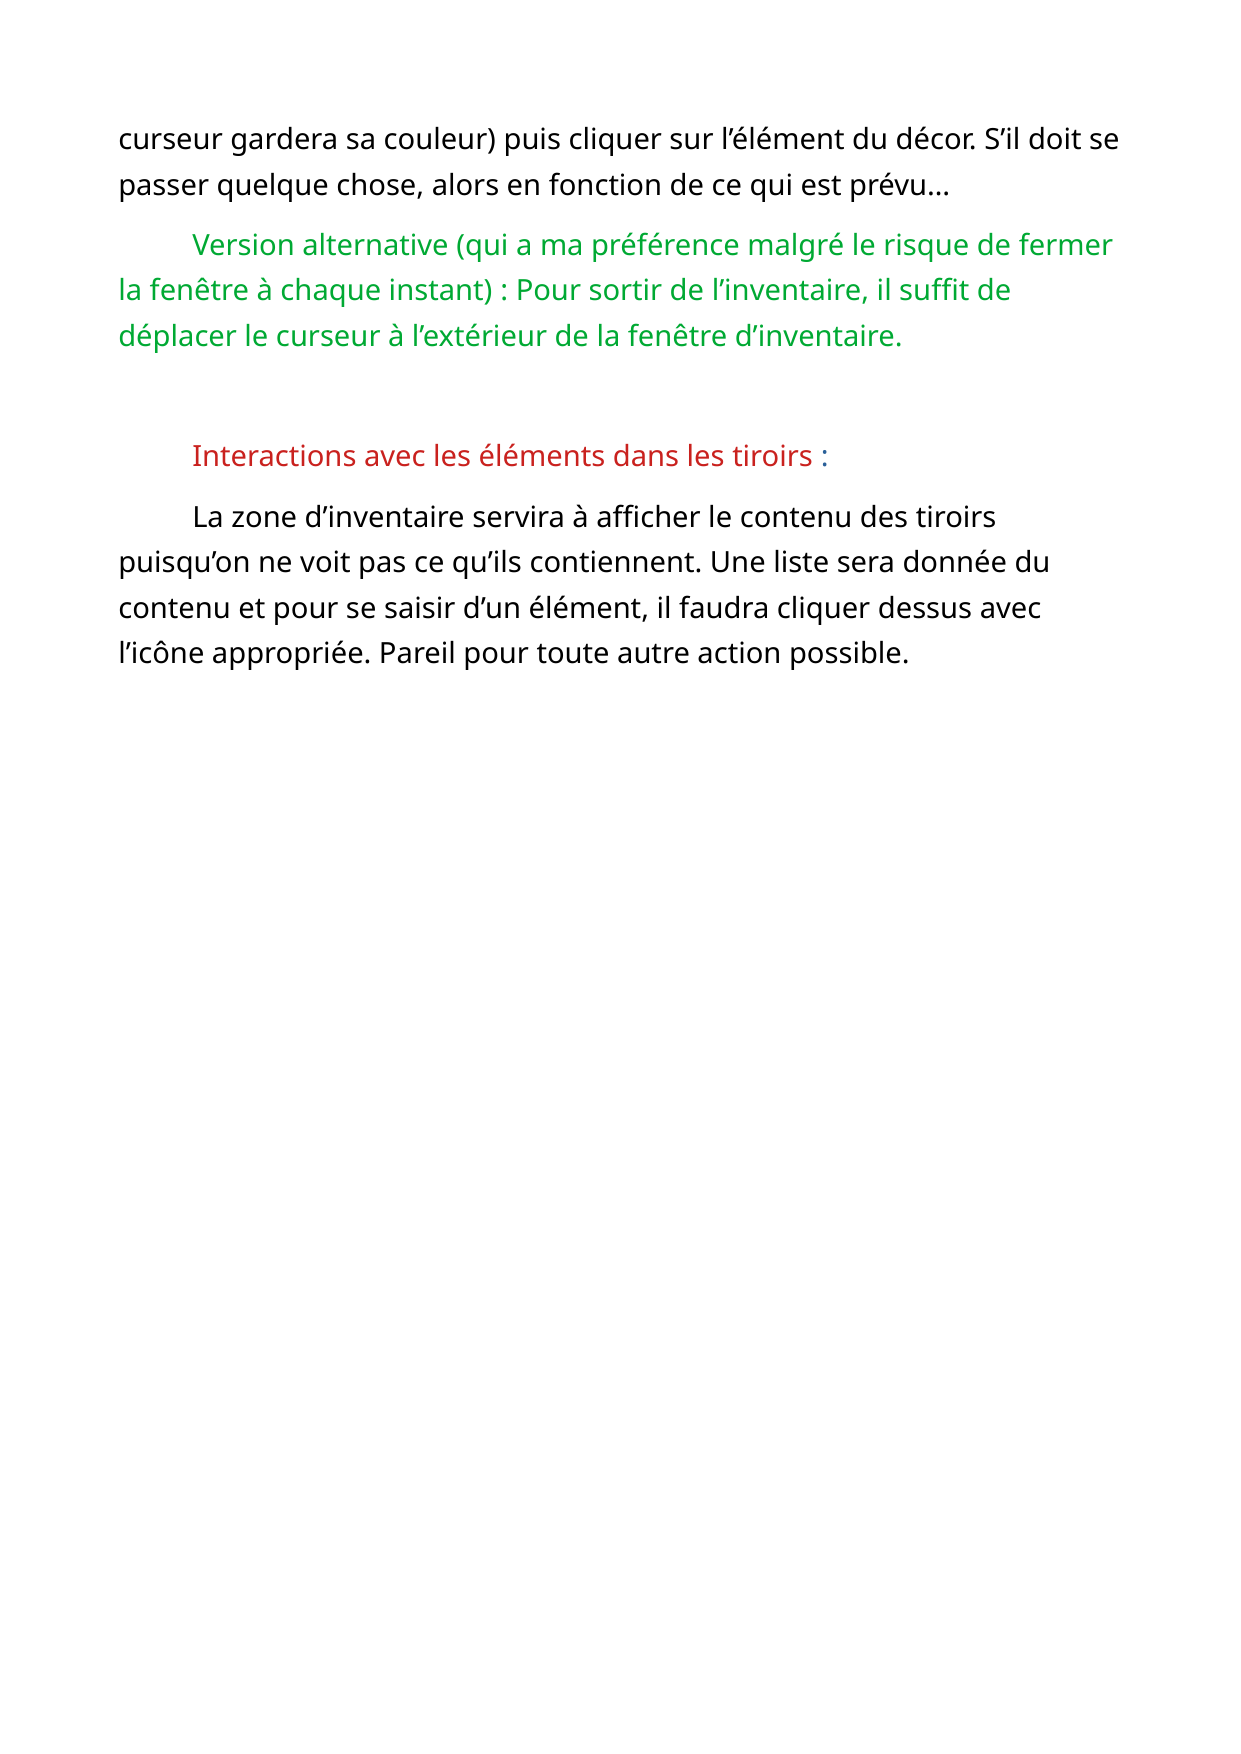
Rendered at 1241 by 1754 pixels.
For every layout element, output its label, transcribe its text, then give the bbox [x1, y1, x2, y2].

text Version alternative (qui a ma préférence malgré le risque de fermer la fenêtre à chaque instant) : Pour sortir de l’inventaire, il suffit de déplacer le curseur à l’extérieur de la fenêtre d’inventaire. [118, 224, 1122, 355]
text La zone d’inventaire servira à afficher le contenu des tiroirs puisqu’on ne voit pas ce qu’ils contiennent. Une liste sera donnée du contenu et pour se saisir d’un élément, il faudra cliquer dessus avec l’icône appropriée. Pareil pour toute autre action possible. [118, 496, 1122, 672]
text curseur gardera sa couleur) puis cliquer sur l’élément du décor. S’il doit se passer quelque chose, alors en fonction de ce qui est prévu… [118, 118, 1122, 203]
text Interactions avec les éléments dans les tiroirs : [118, 436, 1122, 475]
